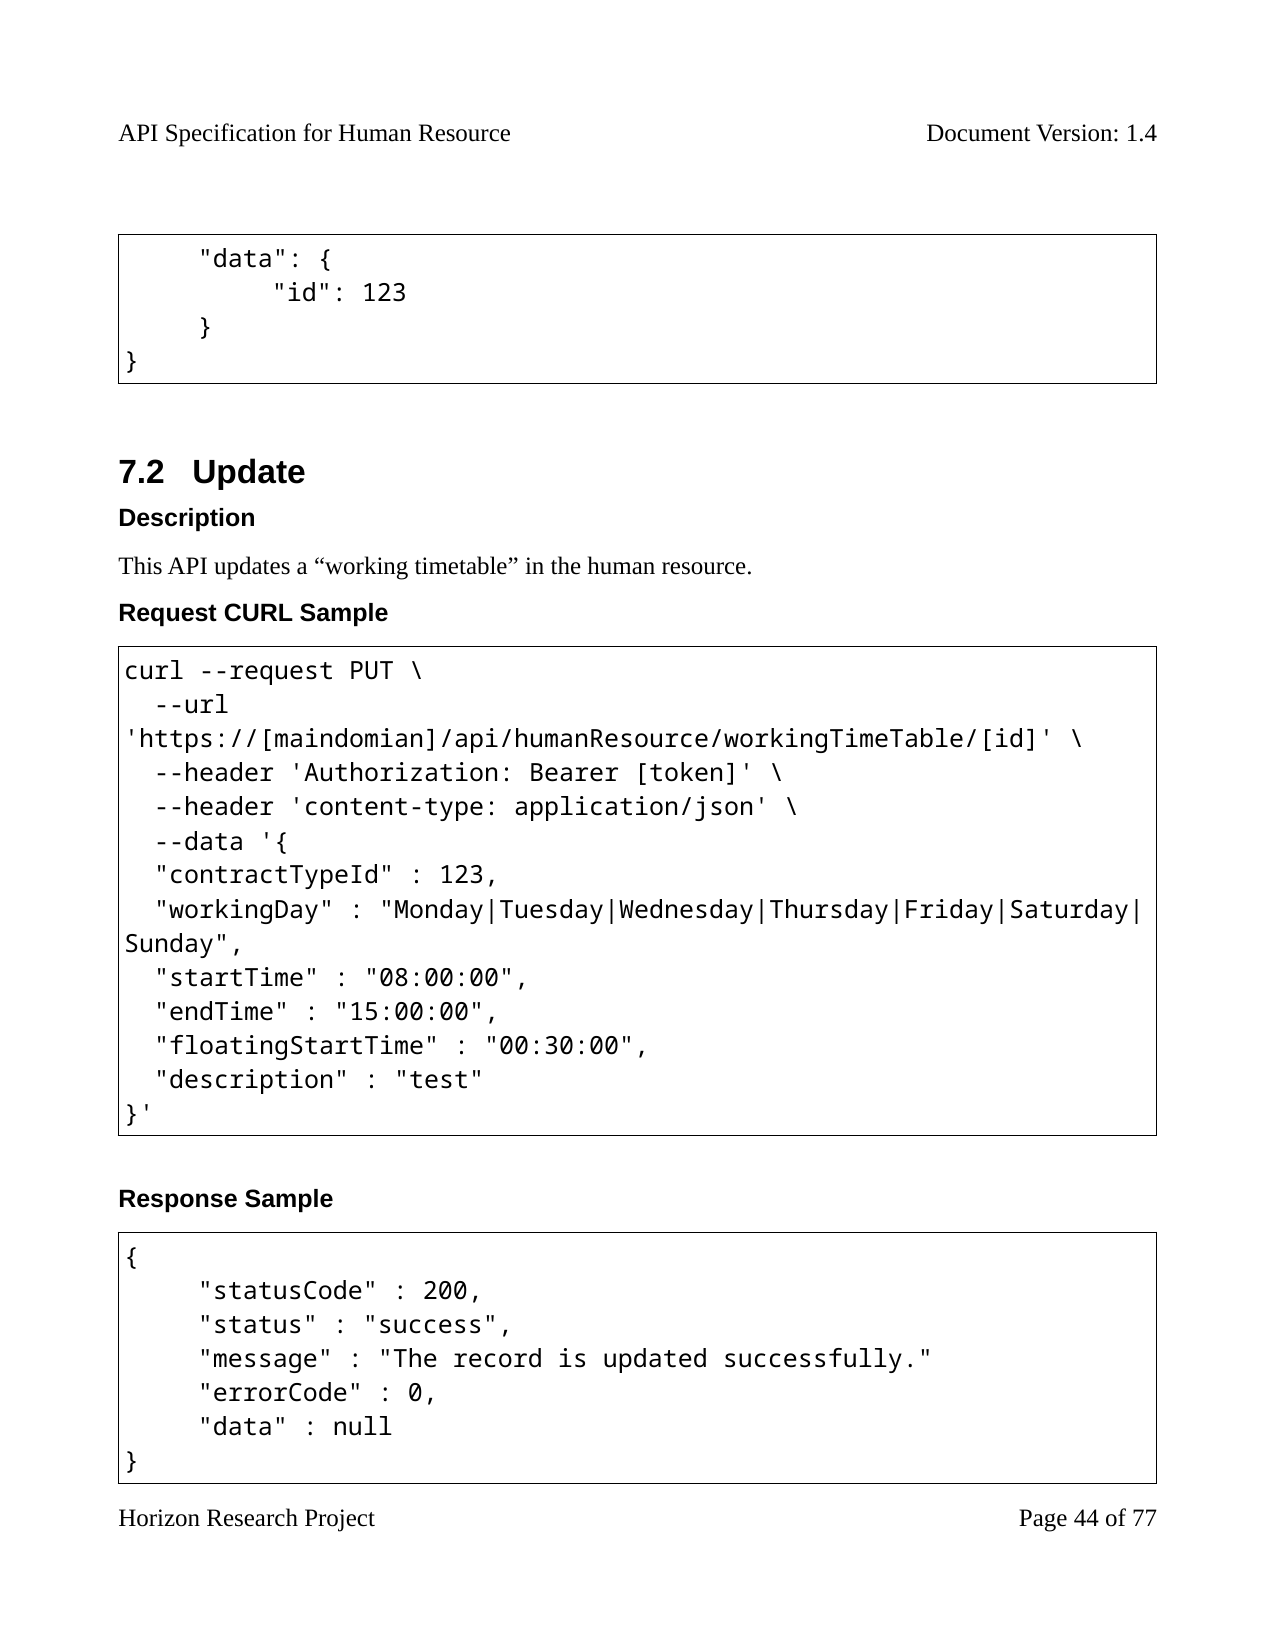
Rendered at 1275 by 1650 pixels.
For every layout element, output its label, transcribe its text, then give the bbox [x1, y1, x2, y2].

table_header "data": { "id": 123 } } [119, 235, 1156, 383]
text Response Sample [118, 1184, 1157, 1213]
subtitle Update [118, 452, 1157, 491]
text Request CURL Sample [118, 598, 1157, 627]
text Description [118, 503, 1157, 532]
table_header curl --request PUT \ --url 'https://[maindomian]/api/humanResource/workingTimeTable/[id]' \ --header 'Authorization: Bearer [token]' \ --header 'content-type: application/json' \ --data '{ "contractTypeId" : 123, "workingDay" : "Monday|Tuesday|Wednesday|Thursday|Friday|Saturday|Sunday", "startTime" : "08:00:00", "endTime" : "15:00:00", "floatingStartTime" : "00:30:00", "description" : "test" }' [119, 647, 1156, 1135]
text This API updates a “working timetable” in the human resource. [118, 551, 1157, 579]
table_header { "statusCode" : 200, "status" : "success", "message" : "The record is updated successfully." "errorCode" : 0, "data" : null } [119, 1233, 1156, 1483]
